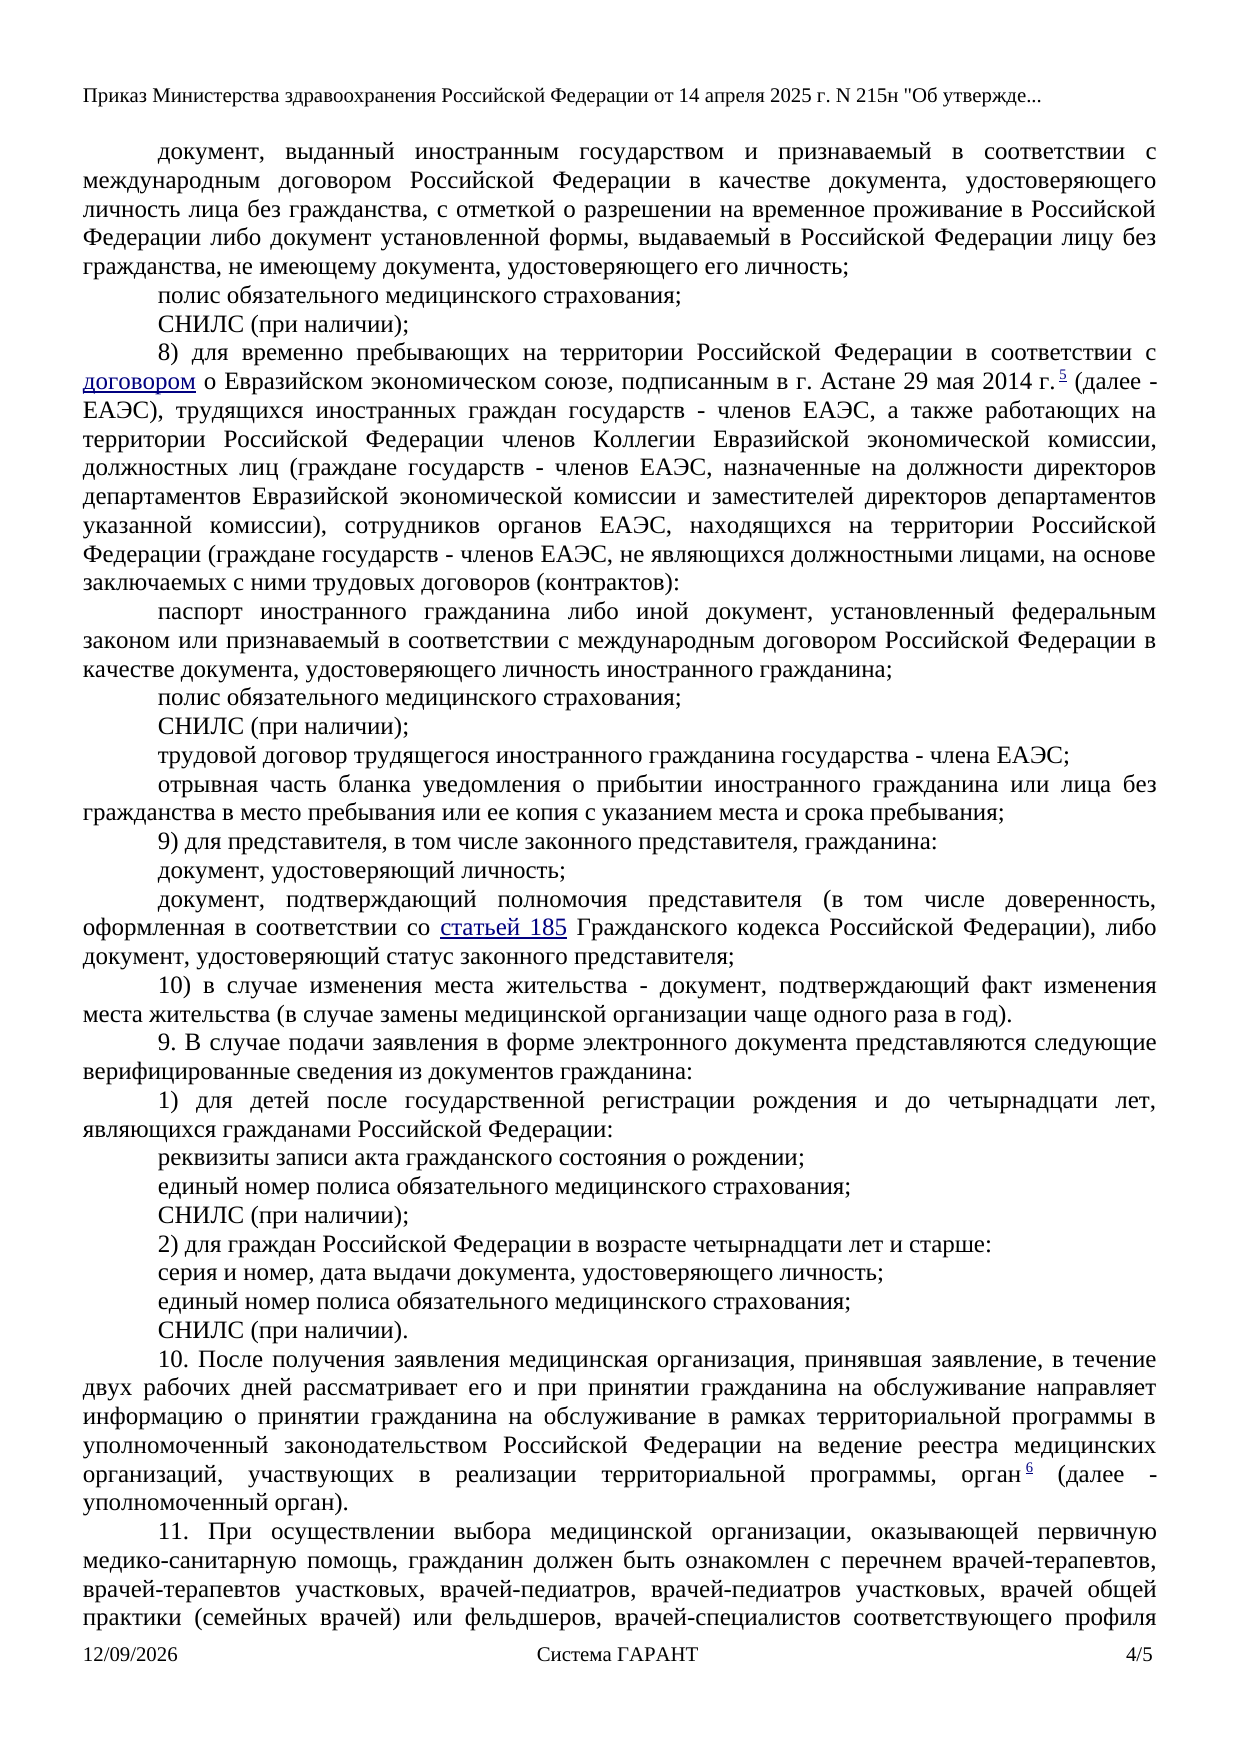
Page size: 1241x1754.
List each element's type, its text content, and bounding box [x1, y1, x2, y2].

text СНИЛС (при наличии); [83, 309, 1157, 337]
text единый номер полиса обязательного медицинского страхования; [83, 1286, 1157, 1315]
text полис обязательного медицинского страхования; [83, 682, 1157, 711]
text 9. В случае подачи заявления в форме электронного документа представляются следующие верифицированные сведения из документов гражданина: [83, 1027, 1157, 1085]
text 9) для представителя, в том числе законного представителя, гражданина: [83, 826, 1157, 855]
text 11. При осуществлении выбора медицинской организации, оказывающей первичную медико-санитарную помощь, гражданин должен быть ознакомлен с перечнем врачей-терапевтов, врачей-терапевтов участковых, врачей-педиатров, врачей-педиатров участковых, врачей общей практики (семейных врачей) или фельдшеров, врачей-специалистов соответствующего профиля [83, 1516, 1157, 1631]
text документ, подтверждающий полномочия представителя (в том числе доверенность, оформленная в соответствии со статьей 185 Гражданского кодекса Российской Федерации), либо документ, удостоверяющий статус законного представителя; [83, 884, 1157, 970]
text СНИЛС (при наличии). [83, 1315, 1157, 1344]
text отрывная часть бланка уведомления о прибытии иностранного гражданина или лица без гражданства в место пребывания или ее копия с указанием места и срока пребывания; [83, 769, 1157, 826]
text СНИЛС (при наличии); [83, 1200, 1157, 1229]
text единый номер полиса обязательного медицинского страхования; [83, 1171, 1157, 1200]
text 2) для граждан Российской Федерации в возрасте четырнадцати лет и старше: [83, 1229, 1157, 1257]
text трудовой договор трудящегося иностранного гражданина государства - члена ЕАЭС; [83, 740, 1157, 769]
text серия и номер, дата выдачи документа, удостоверяющего личность; [83, 1257, 1157, 1286]
text документ, удостоверяющий личность; [83, 855, 1157, 884]
text документ, выданный иностранным государством и признаваемый в соответствии с международным договором Российской Федерации в качестве документа, удостоверяющего личность лица без гражданства, с отметкой о разрешении на временное проживание в Российской Федерации либо документ установленной формы, выдаваемый в Российской Федерации лицу без гражданства, не имеющему документа, удостоверяющего его личность; [83, 136, 1157, 280]
text 1) для детей после государственной регистрации рождения и до четырнадцати лет, являющихся гражданами Российской Федерации: [83, 1085, 1157, 1142]
text 10) в случае изменения места жительства - документ, подтверждающий факт изменения места жительства (в случае замены медицинской организации чаще одного раза в год). [83, 970, 1157, 1027]
text паспорт иностранного гражданина либо иной документ, установленный федеральным законом или признаваемый в соответствии с международным договором Российской Федерации в качестве документа, удостоверяющего личность иностранного гражданина; [83, 596, 1157, 682]
text реквизиты записи акта гражданского состояния о рождении; [83, 1142, 1157, 1171]
text 8) для временно пребывающих на территории Российской Федерации в соответствии с договором о Евразийском экономическом союзе, подписанным в г. Астане 29 мая 2014 г. 5 (далее - ЕАЭС), трудящихся иностранных граждан государств - членов ЕАЭС, а также работающих на территории Российской Федерации членов Коллегии Евразийской экономической комиссии, должностных лиц (граждане государств - членов ЕАЭС, назначенные на должности директоров департаментов Евразийской экономической комиссии и заместителей директоров департаментов указанной комиссии), сотрудников органов ЕАЭС, находящихся на территории Российской Федерации (граждане государств - членов ЕАЭС, не являющихся должностными лицами, на основе заключаемых с ними трудовых договоров (контрактов): [83, 337, 1157, 596]
text 10. После получения заявления медицинская организация, принявшая заявление, в течение двух рабочих дней рассматривает его и при принятии гражданина на обслуживание направляет информацию о принятии гражданина на обслуживание в рамках территориальной программы в уполномоченный законодательством Российской Федерации на ведение реестра медицинских организаций, участвующих в реализации территориальной программы, орган 6 (далее - уполномоченный орган). [83, 1344, 1157, 1516]
text СНИЛС (при наличии); [83, 711, 1157, 740]
text полис обязательного медицинского страхования; [83, 280, 1157, 309]
